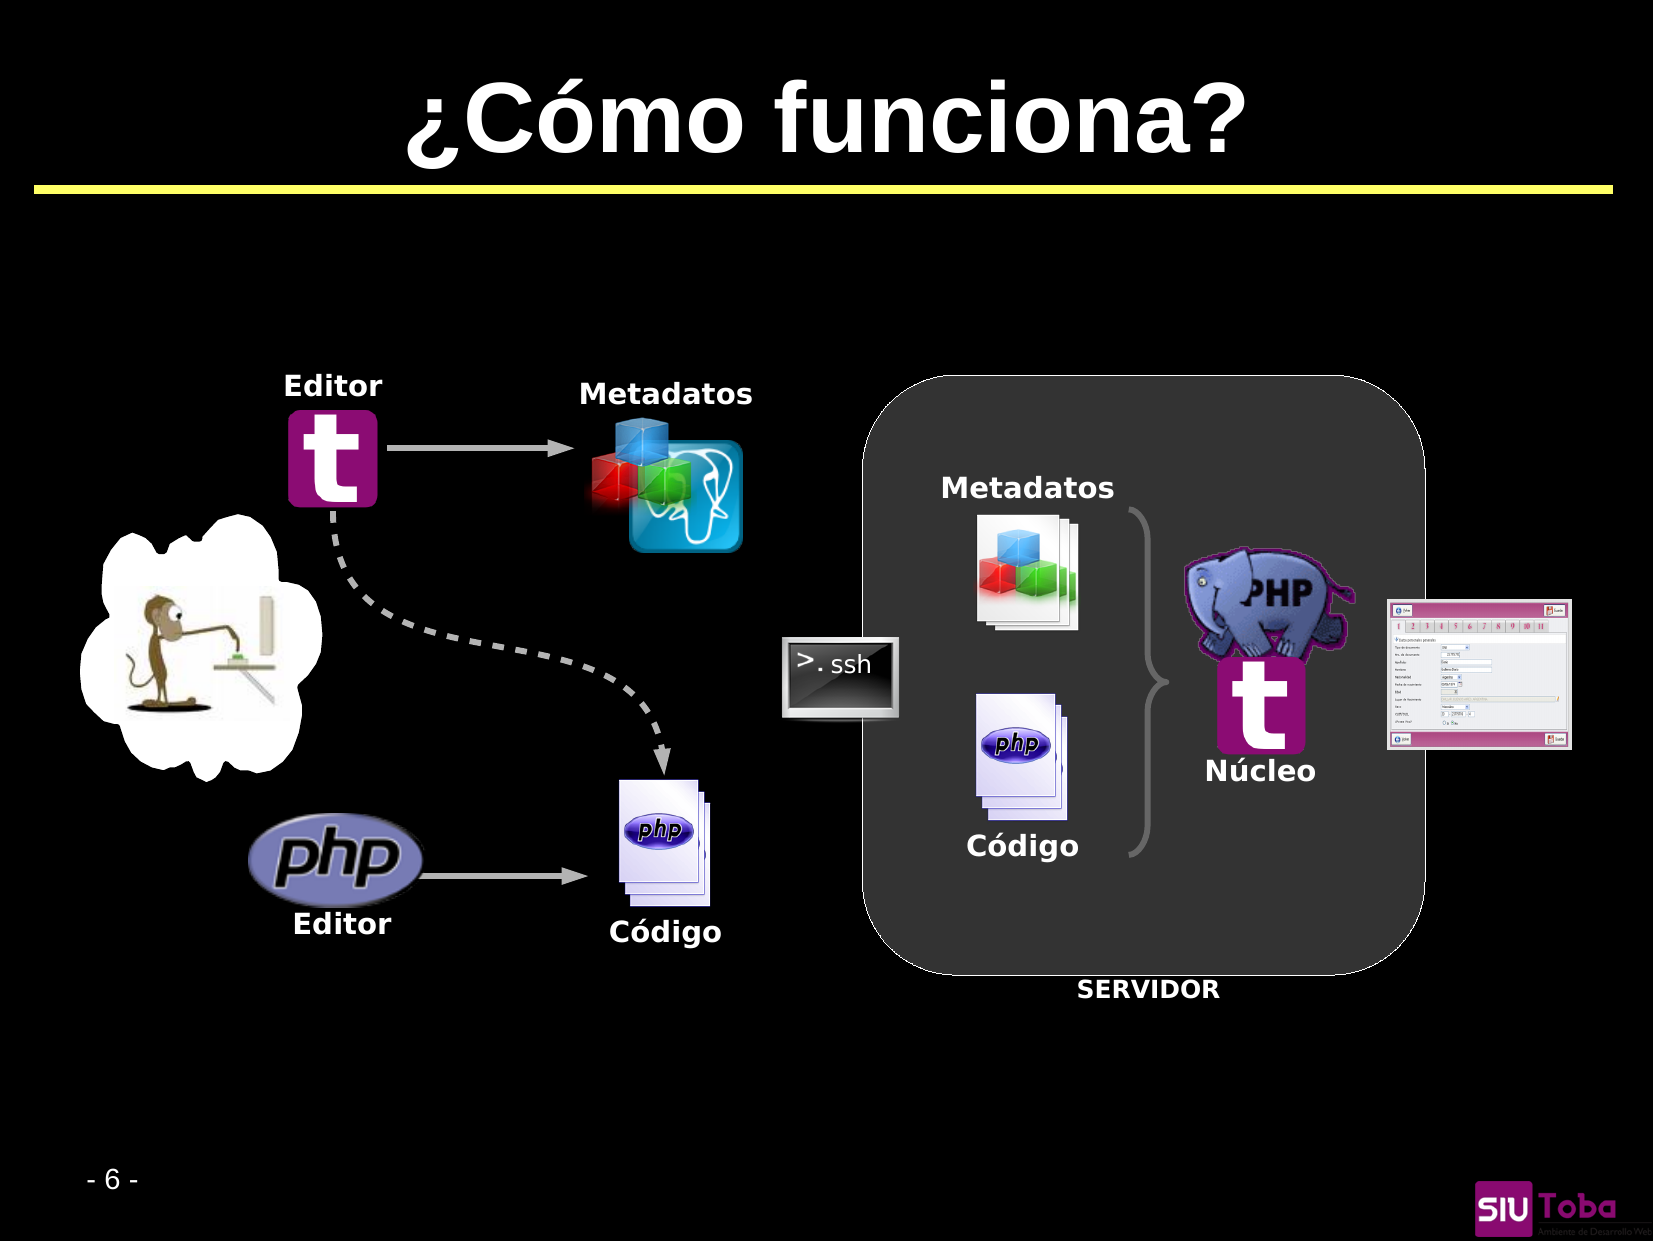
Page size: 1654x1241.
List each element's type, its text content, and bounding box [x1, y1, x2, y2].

text_box Código [594, 907, 782, 958]
text_box Metadatos [925, 463, 1189, 513]
text_box ssh [812, 640, 894, 691]
text_box [76, 511, 326, 786]
picture [602, 775, 727, 907]
text_box Editor [268, 361, 398, 411]
text_box Metadatos [563, 370, 771, 420]
picture [629, 544, 637, 553]
picture [959, 689, 1084, 821]
picture [1168, 544, 1366, 759]
picture [114, 586, 290, 721]
picture [278, 411, 386, 512]
picture [1475, 1181, 1652, 1237]
title ¿Cómo funciona? [58, 47, 1594, 188]
picture [959, 513, 1096, 635]
picture [248, 813, 426, 908]
picture [735, 440, 743, 449]
text_box [862, 375, 1426, 976]
text_box Núcleo [1189, 746, 1364, 796]
picture [584, 420, 738, 548]
text_box Editor [277, 900, 407, 950]
picture [777, 623, 901, 737]
picture [735, 544, 743, 553]
text_box Código [951, 821, 1139, 871]
picture [1387, 599, 1572, 751]
text_box SERVIDOR [1061, 968, 1236, 1013]
